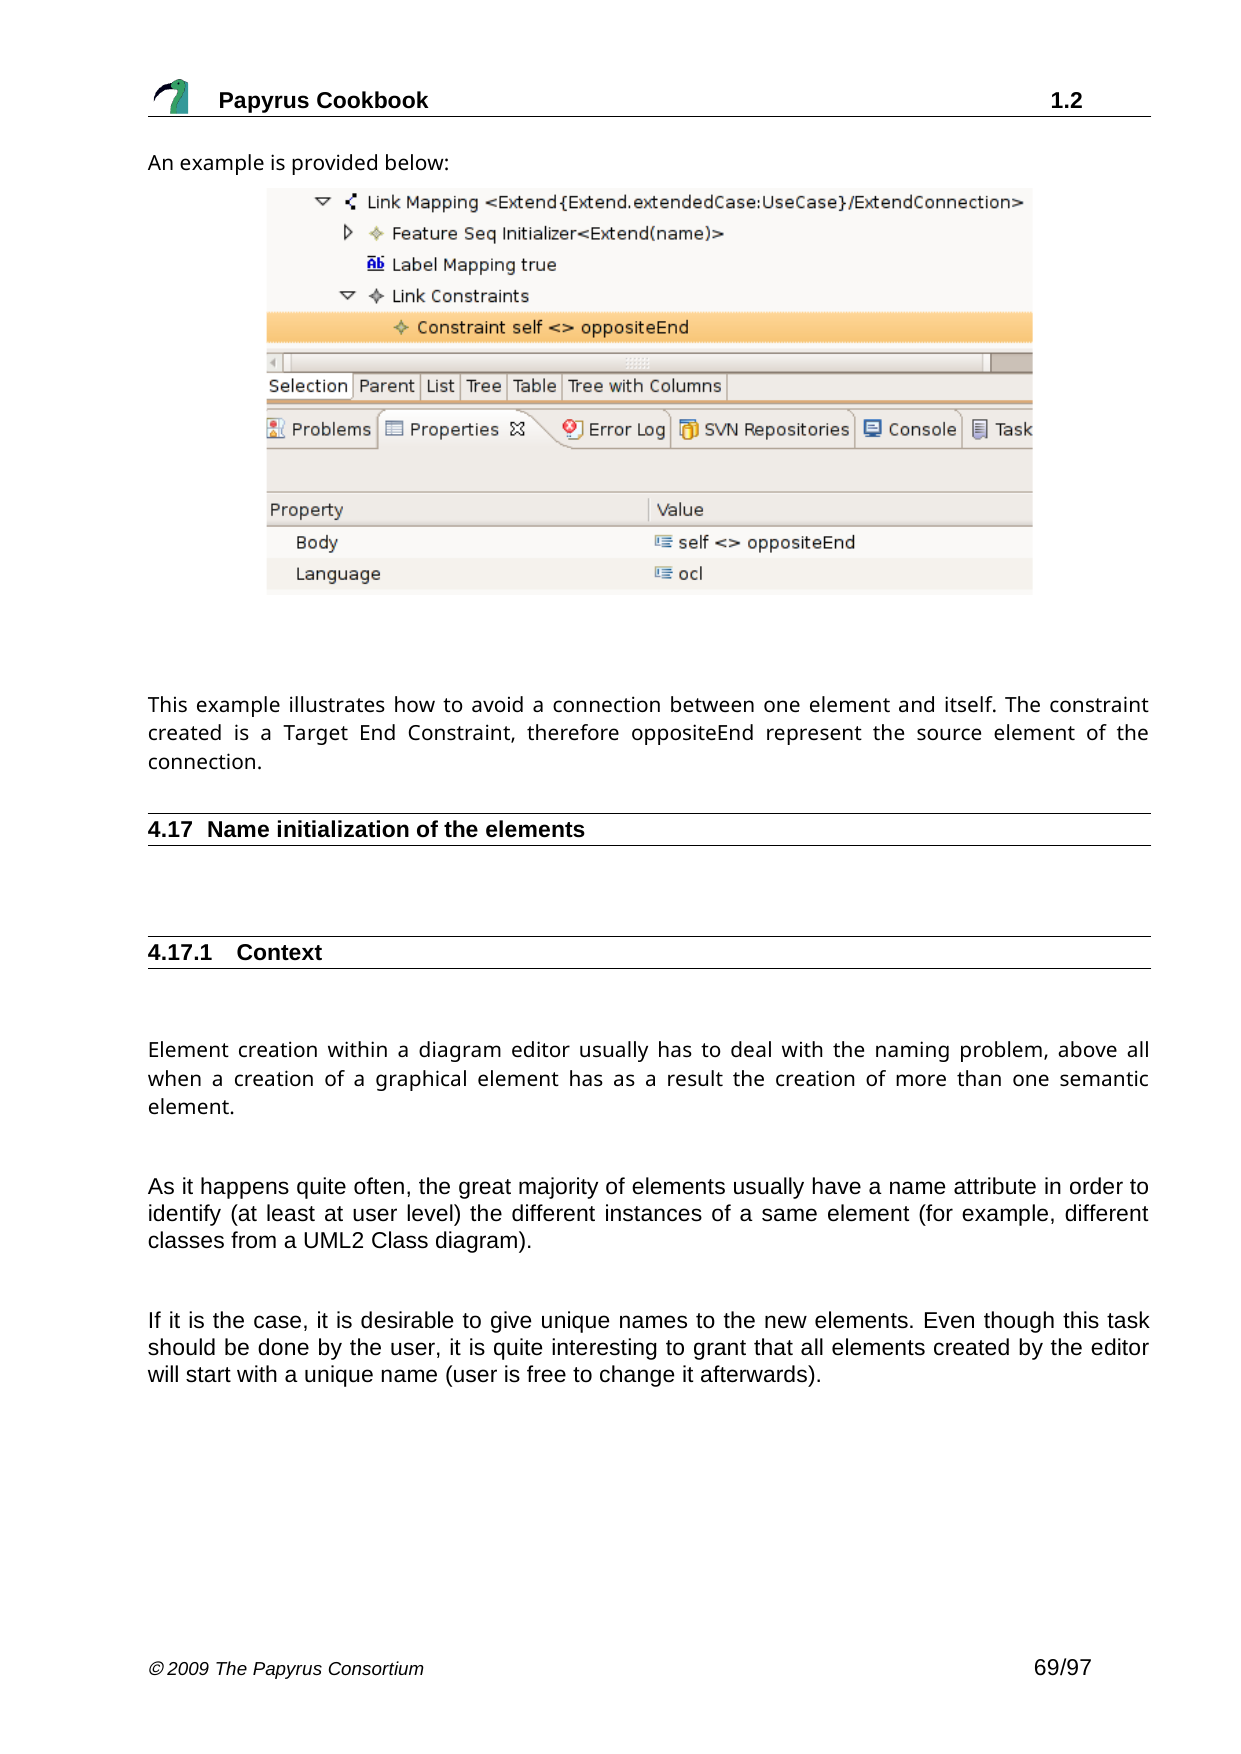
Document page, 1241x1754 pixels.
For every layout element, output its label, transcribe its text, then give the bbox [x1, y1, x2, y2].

text As it happens quite often, the great majority of elements usually have a name attribute in order to identify (at least at user level) the different instances of a same element (for example, different classes from a UML2 Class diagram). [148, 1173, 1151, 1254]
text An example is provided below: [148, 148, 1151, 176]
picture [153, 79, 189, 114]
subtitle Context [148, 937, 1151, 968]
text If it is the case, it is desirable to give unique names to the new elements. Even though this task should be done by the user, it is quite interesting to grant that all elements created by the editor will start with a unique name (user is free to change it afterwards). [148, 1306, 1151, 1387]
picture [266, 188, 1033, 595]
text This example illustrates how to avoid a connection between one element and itself. The constraint created is a Target End Constraint, therefore oppositeEnd represent the source element of the connection. [148, 689, 1151, 775]
subtitle Name initialization of the elements [148, 814, 1151, 845]
text Element creation within a diagram editor usually has to deal with the naming problem, above all when a creation of a graphical element has as a result the creation of more than one semantic element. [148, 1035, 1151, 1121]
